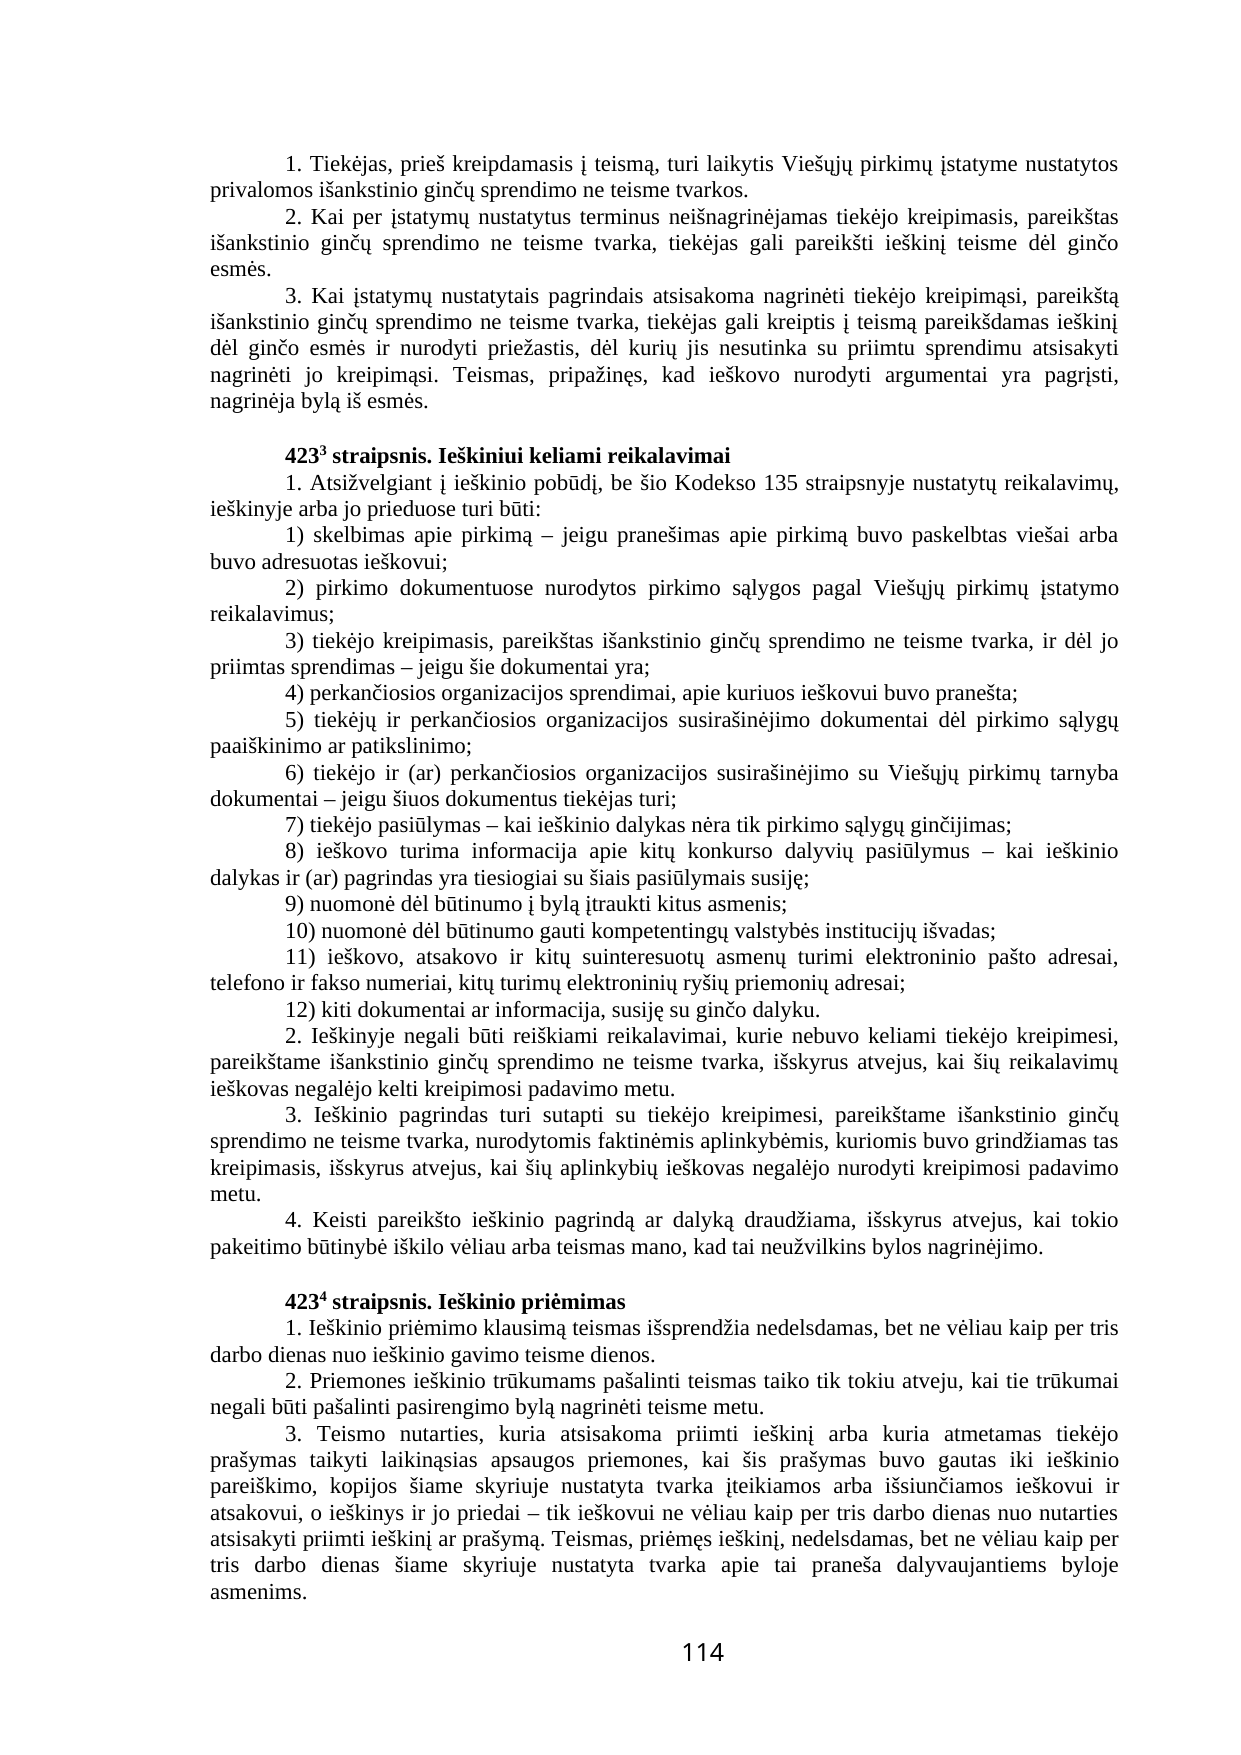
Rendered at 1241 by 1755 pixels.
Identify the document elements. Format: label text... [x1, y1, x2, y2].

text 4. Keisti pareikšto ieškinio pagrindą ar dalyką draudžiama, išskyrus atvejus, kai tokio pakeitimo būtinybė iškilo vėliau arba teismas mano, kad tai neužvilkins bylos nagrinėjimo. [210, 1207, 1120, 1259]
text 2. Priemones ieškinio trūkumams pašalinti teismas taiko tik tokiu atveju, kai tie trūkumai negali būti pašalinti pasirengimo bylą nagrinėti teisme metu. [210, 1367, 1120, 1420]
text 1. Tiekėjas, prieš kreipdamasis į teismą, turi laikytis Viešųjų pirkimų įstatyme nustatytos privalomos išankstinio ginčų sprendimo ne teisme tvarkos. [210, 150, 1120, 203]
text 4) perkančiosios organizacijos sprendimai, apie kuriuos ieškovui buvo pranešta; [210, 679, 1120, 706]
text 3. Kai įstatymų nustatytais pagrindais atsisakoma nagrinėti tiekėjo kreipimąsi, pareikštą išankstinio ginčų sprendimo ne teisme tvarka, tiekėjas gali kreiptis į teismą pareikšdamas ieškinį dėl ginčo esmės ir nurodyti priežastis, dėl kurių jis nesutinka su priimtu sprendimu atsisakyti nagrinėti jo kreipimąsi. Teismas, pripažinęs, kad ieškovo nurodyti argumentai yra pagrįsti, nagrinėja bylą iš esmės. [210, 282, 1120, 413]
text 3. Teismo nutarties, kuria atsisakoma priimti ieškinį arba kuria atmetamas tiekėjo prašymas taikyti laikinąsias apsaugos priemones, kai šis prašymas buvo gautas iki ieškinio pareiškimo, kopijos šiame skyriuje nustatyta tvarka įteikiamos arba išsiunčiamos ieškovui ir atsakovui, o ieškinys ir jo priedai – tik ieškovui ne vėliau kaip per tris darbo dienas nuo nutarties atsisakyti priimti ieškinį ar prašymą. Teismas, priėmęs ieškinį, nedelsdamas, bet ne vėliau kaip per tris darbo dienas šiame skyriuje nustatyta tvarka apie tai praneša dalyvaujantiems byloje asmenims. [210, 1420, 1120, 1604]
text 2) pirkimo dokumentuose nurodytos pirkimo sąlygos pagal Viešųjų pirkimų įstatymo reikalavimus; [210, 574, 1120, 627]
text 6) tiekėjo ir (ar) perkančiosios organizacijos susirašinėjimo su Viešųjų pirkimų tarnyba dokumentai – jeigu šiuos dokumentus tiekėjas turi; [210, 758, 1120, 811]
text 7) tiekėjo pasiūlymas – kai ieškinio dalykas nėra tik pirkimo sąlygų ginčijimas; [210, 811, 1120, 838]
text 4234 straipsnis. Ieškinio priėmimas [210, 1288, 1120, 1314]
text 3. Ieškinio pagrindas turi sutapti su tiekėjo kreipimesi, pareikštame išankstinio ginčų sprendimo ne teisme tvarka, nurodytomis faktinėmis aplinkybėmis, kuriomis buvo grindžiamas tas kreipimasis, išskyrus atvejus, kai šių aplinkybių ieškovas negalėjo nurodyti kreipimosi padavimo metu. [210, 1101, 1120, 1207]
text 1) skelbimas apie pirkimą – jeigu pranešimas apie pirkimą buvo paskelbtas viešai arba buvo adresuotas ieškovui; [210, 521, 1120, 574]
text 5) tiekėjų ir perkančiosios organizacijos susirašinėjimo dokumentai dėl pirkimo sąlygų paaiškinimo ar patikslinimo; [210, 706, 1120, 758]
text 2. Ieškinyje negali būti reiškiami reikalavimai, kurie nebuvo keliami tiekėjo kreipimesi, pareikštame išankstinio ginčų sprendimo ne teisme tvarka, išskyrus atvejus, kai šių reikalavimų ieškovas negalėjo kelti kreipimosi padavimo metu. [210, 1022, 1120, 1101]
text 11) ieškovo, atsakovo ir kitų suinteresuotų asmenų turimi elektroninio pašto adresai, telefono ir fakso numeriai, kitų turimų elektroninių ryšių priemonių adresai; [210, 943, 1120, 996]
text 9) nuomonė dėl būtinumo į bylą įtraukti kitus asmenis; [210, 890, 1120, 917]
text 2. Kai per įstatymų nustatytus terminus neišnagrinėjamas tiekėjo kreipimasis, pareikštas išankstinio ginčų sprendimo ne teisme tvarka, tiekėjas gali pareikšti ieškinį teisme dėl ginčo esmės. [210, 203, 1120, 282]
text 10) nuomonė dėl būtinumo gauti kompetentingų valstybės institucijų išvadas; [210, 917, 1120, 943]
text 3) tiekėjo kreipimasis, pareikštas išankstinio ginčų sprendimo ne teisme tvarka, ir dėl jo priimtas sprendimas – jeigu šie dokumentai yra; [210, 627, 1120, 679]
text 4233 straipsnis. Ieškiniui keliami reikalavimai [210, 442, 1120, 469]
text 12) kiti dokumentai ar informacija, susiję su ginčo dalyku. [210, 996, 1120, 1022]
text 1. Ieškinio priėmimo klausimą teismas išsprendžia nedelsdamas, bet ne vėliau kaip per tris darbo dienas nuo ieškinio gavimo teisme dienos. [210, 1314, 1120, 1367]
text 1. Atsižvelgiant į ieškinio pobūdį, be šio Kodekso 135 straipsnyje nustatytų reikalavimų, ieškinyje arba jo prieduose turi būti: [210, 469, 1120, 521]
text 8) ieškovo turima informacija apie kitų konkurso dalyvių pasiūlymus – kai ieškinio dalykas ir (ar) pagrindas yra tiesiogiai su šiais pasiūlymais susiję; [210, 838, 1120, 890]
